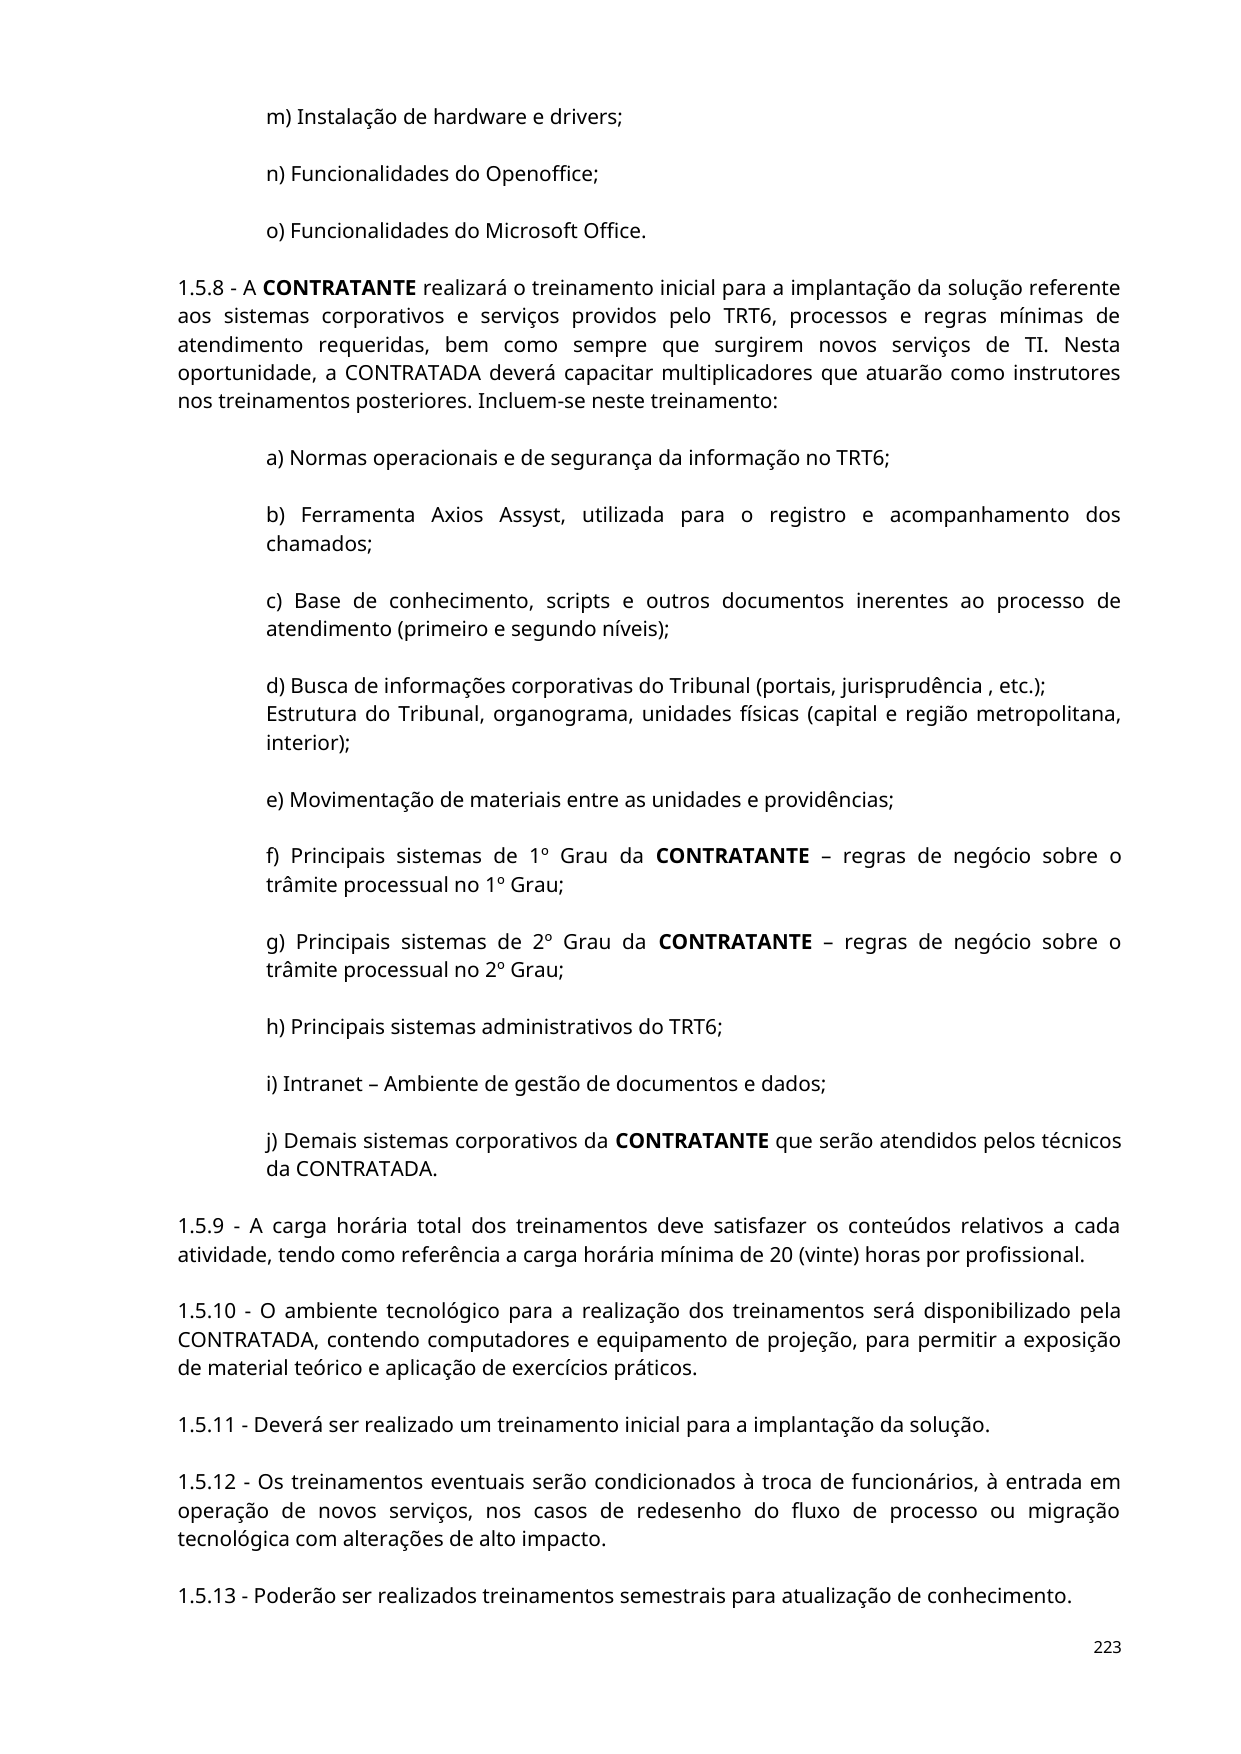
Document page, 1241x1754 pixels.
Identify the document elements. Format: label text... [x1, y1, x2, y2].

text g) Principais sistemas de 2º Grau da CONTRATANTE – regras de negócio sobre o trâmite processual no 2º Grau; [266, 927, 1122, 984]
text 1.5.8 - A CONTRATANTE realizará o treinamento inicial para a implantação da solução referente aos sistemas corporativos e serviços providos pelo TRT6, processos e regras mínimas de atendimento requeridas, bem como sempre que surgirem novos serviços de TI. Nesta oportunidade, a CONTRATADA deverá capacitar multiplicadores que atuarão como instrutores nos treinamentos posteriores. Incluem-se neste treinamento: [177, 273, 1122, 415]
text j) Demais sistemas corporativos da CONTRATANTE que serão atendidos pelos técnicos da CONTRATADA. [266, 1126, 1122, 1183]
text b) Ferramenta Axios Assyst, utilizada para o registro e acompanhamento dos chamados; [266, 500, 1122, 557]
text h) Principais sistemas administrativos do TRT6; [266, 1012, 1122, 1041]
text f) Principais sistemas de 1º Grau da CONTRATANTE – regras de negócio sobre o trâmite processual no 1º Grau; [266, 842, 1122, 898]
text 1.5.10 - O ambiente tecnológico para a realização dos treinamentos será disponibilizado pela CONTRATADA, contendo computadores e equipamento de projeção, para permitir a exposição de material teórico e aplicação de exercícios práticos. [177, 1297, 1122, 1382]
text 1.5.9 - A carga horária total dos treinamentos deve satisfazer os conteúdos relativos a cada atividade, tendo como referência a carga horária mínima de 20 (vinte) horas por profissional. [177, 1211, 1122, 1268]
text d) Busca de informações corporativas do Tribunal (portais, jurisprudência , etc.); [266, 671, 1122, 699]
text Estrutura do Tribunal, organograma, unidades físicas (capital e região metropolitana, interior); [266, 699, 1122, 756]
text o) Funcionalidades do Microsoft Office. [266, 216, 1122, 244]
text a) Normas operacionais e de segurança da informação no TRT6; [266, 443, 1122, 472]
text 1.5.11 - Deverá ser realizado um treinamento inicial para a implantação da solução. [177, 1410, 1122, 1439]
text i) Intranet – Ambiente de gestão de documentos e dados; [266, 1069, 1122, 1098]
text c) Base de conhecimento, scripts e outros documentos inerentes ao processo de atendimento (primeiro e segundo níveis); [266, 586, 1122, 643]
text m) Instalação de hardware e drivers; [266, 102, 1122, 131]
text 1.5.13 - Poderão ser realizados treinamentos semestrais para atualização de conhecimento. [177, 1581, 1122, 1609]
text n) Funcionalidades do Openoffice; [266, 159, 1122, 188]
text 1.5.12 - Os treinamentos eventuais serão condicionados à troca de funcionários, à entrada em operação de novos serviços, nos casos de redesenho do fluxo de processo ou migração tecnológica com alterações de alto impacto. [177, 1467, 1122, 1553]
text e) Movimentação de materiais entre as unidades e providências; [266, 785, 1122, 813]
